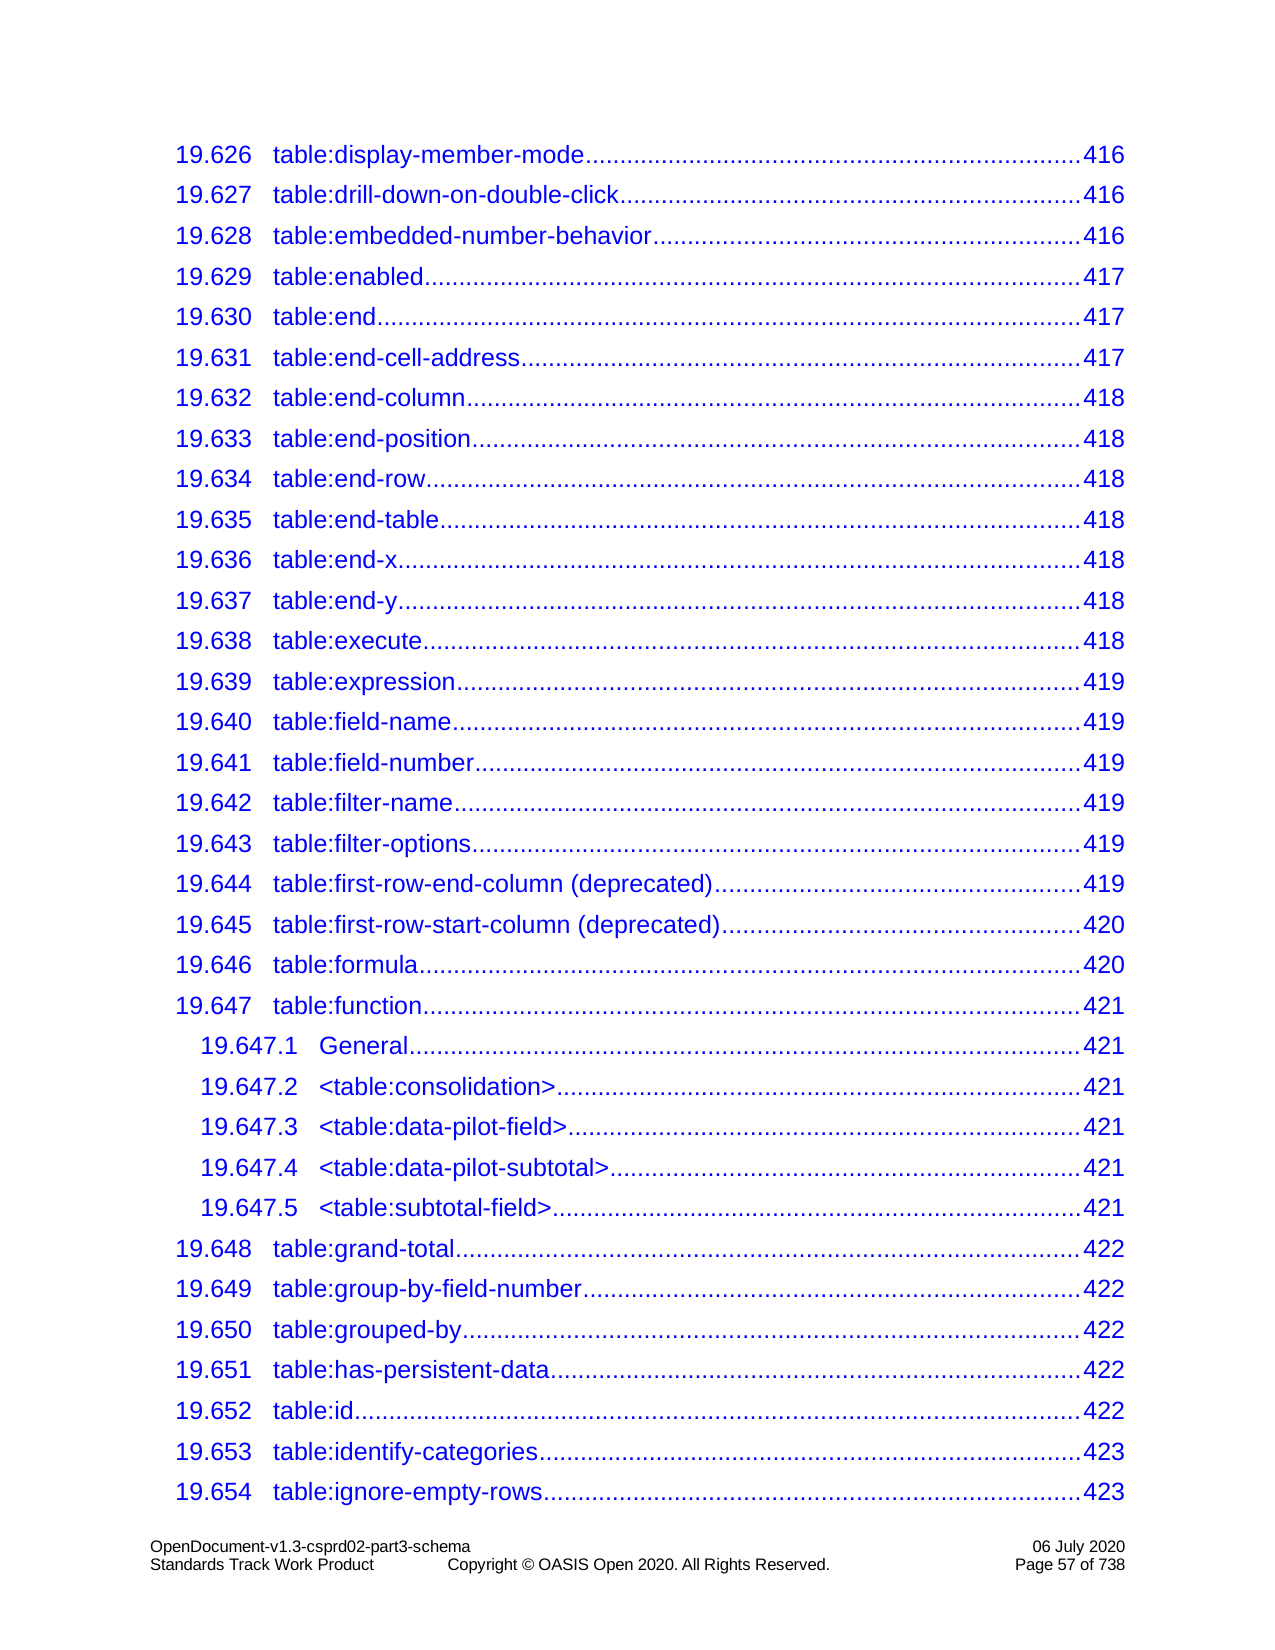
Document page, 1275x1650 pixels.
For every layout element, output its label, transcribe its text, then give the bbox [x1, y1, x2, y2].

text 19.649 table:group-by-field-number 422 [175, 1275, 1125, 1303]
text 19.644 table:first-row-end-column (deprecated) 419 [175, 870, 1125, 898]
text 19.629 table:enabled 417 [175, 262, 1125, 290]
text 19.635 table:end-table 418 [175, 506, 1125, 533]
text 19.642 table:filter-name 419 [175, 789, 1125, 817]
text 19.647.4 <table:data-pilot-subtotal> 421 [200, 1154, 1125, 1182]
text 19.647 table:function 421 [175, 992, 1125, 1020]
text 19.654 table:ignore-empty-rows 423 [175, 1478, 1125, 1506]
text 19.645 table:first-row-start-column (deprecated) 420 [175, 911, 1125, 939]
text 19.647.3 <table:data-pilot-field> 421 [200, 1113, 1125, 1141]
text 19.640 table:field-name 419 [175, 708, 1125, 736]
text 19.632 table:end-column 418 [175, 384, 1125, 412]
text 19.630 table:end 417 [175, 303, 1125, 331]
text 19.626 table:display-member-mode 416 [175, 141, 1125, 169]
text 19.650 table:grouped-by 422 [175, 1316, 1125, 1344]
text 19.637 table:end-y 418 [175, 587, 1125, 614]
text 19.648 table:grand-total 422 [175, 1235, 1125, 1263]
text 19.634 table:end-row 418 [175, 465, 1125, 493]
text 19.647.5 <table:subtotal-field> 421 [200, 1194, 1125, 1222]
text 19.628 table:embedded-number-behavior 416 [175, 222, 1125, 250]
text 19.638 table:execute 418 [175, 627, 1125, 655]
text 19.651 table:has-persistent-data 422 [175, 1356, 1125, 1384]
text 19.643 table:filter-options 419 [175, 830, 1125, 858]
text 19.627 table:drill-down-on-double-click 416 [175, 181, 1125, 209]
text 19.641 table:field-number 419 [175, 749, 1125, 777]
text 19.653 table:identify-categories 423 [175, 1437, 1125, 1466]
text 19.631 table:end-cell-address 417 [175, 343, 1125, 371]
text 19.639 table:expression 419 [175, 668, 1125, 696]
text 19.636 table:end-x 418 [175, 546, 1125, 574]
text 19.633 table:end-position 418 [175, 424, 1125, 452]
text 19.652 table:id 422 [175, 1397, 1125, 1425]
text 19.647.2 <table:consolidation> 421 [200, 1073, 1125, 1101]
text 19.646 table:formula 420 [175, 951, 1125, 979]
text 19.647.1 General 421 [200, 1032, 1125, 1060]
